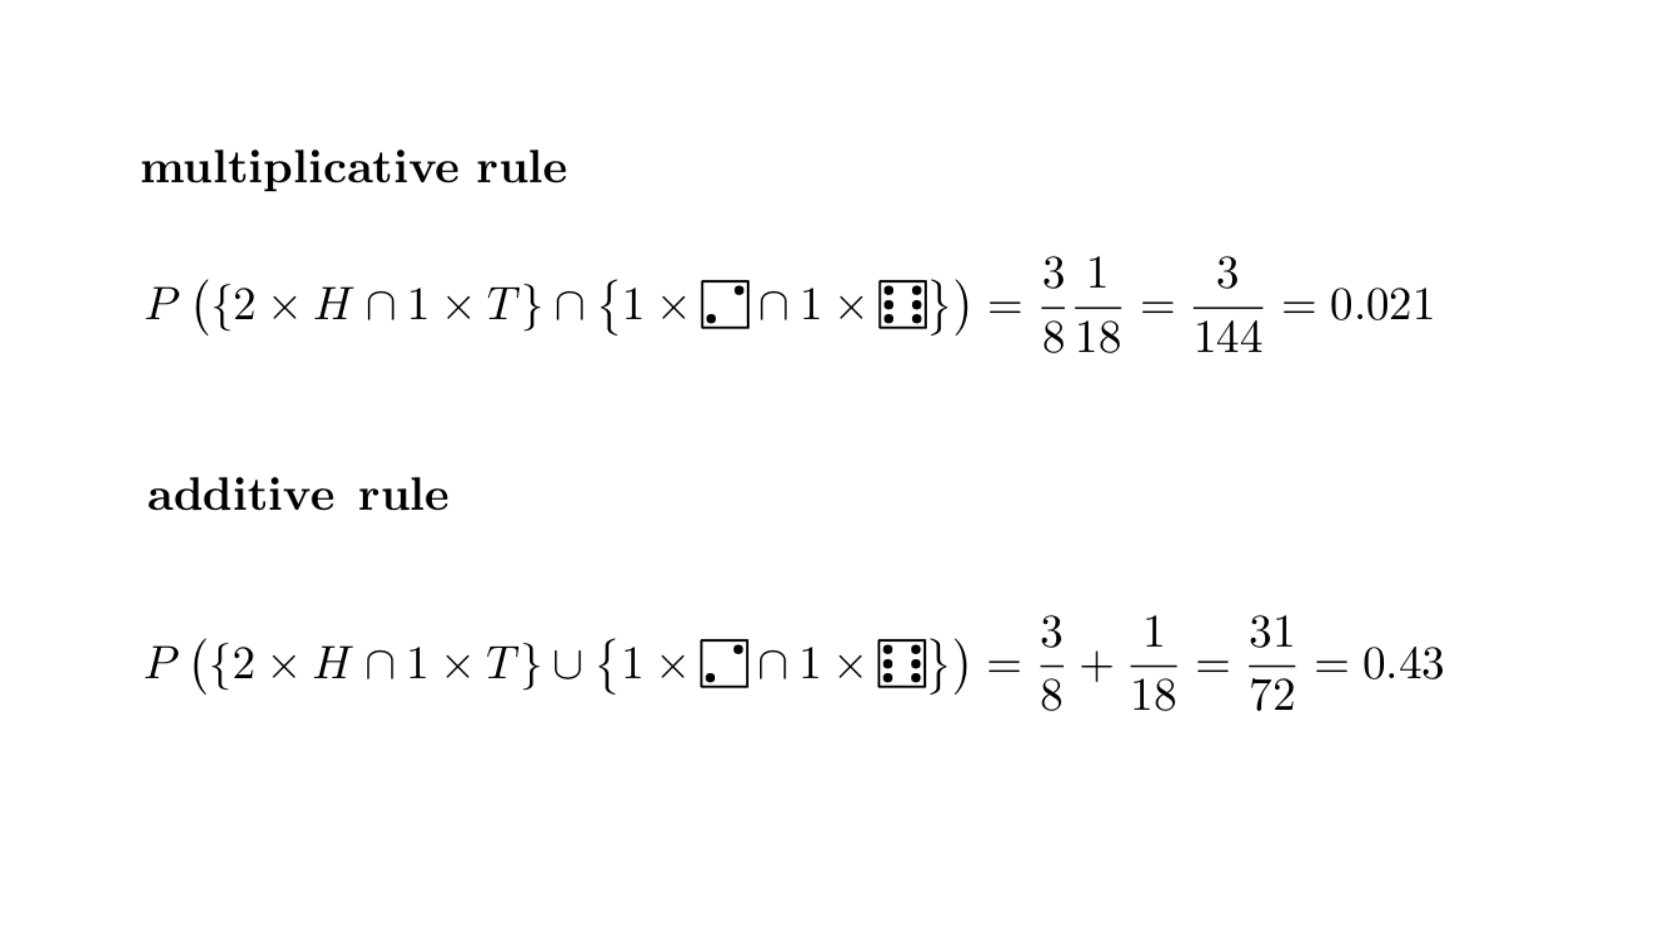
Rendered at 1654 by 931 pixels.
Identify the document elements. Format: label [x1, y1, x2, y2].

picture [141, 472, 456, 520]
picture [141, 605, 1459, 715]
picture [143, 251, 1445, 361]
picture [135, 137, 573, 195]
